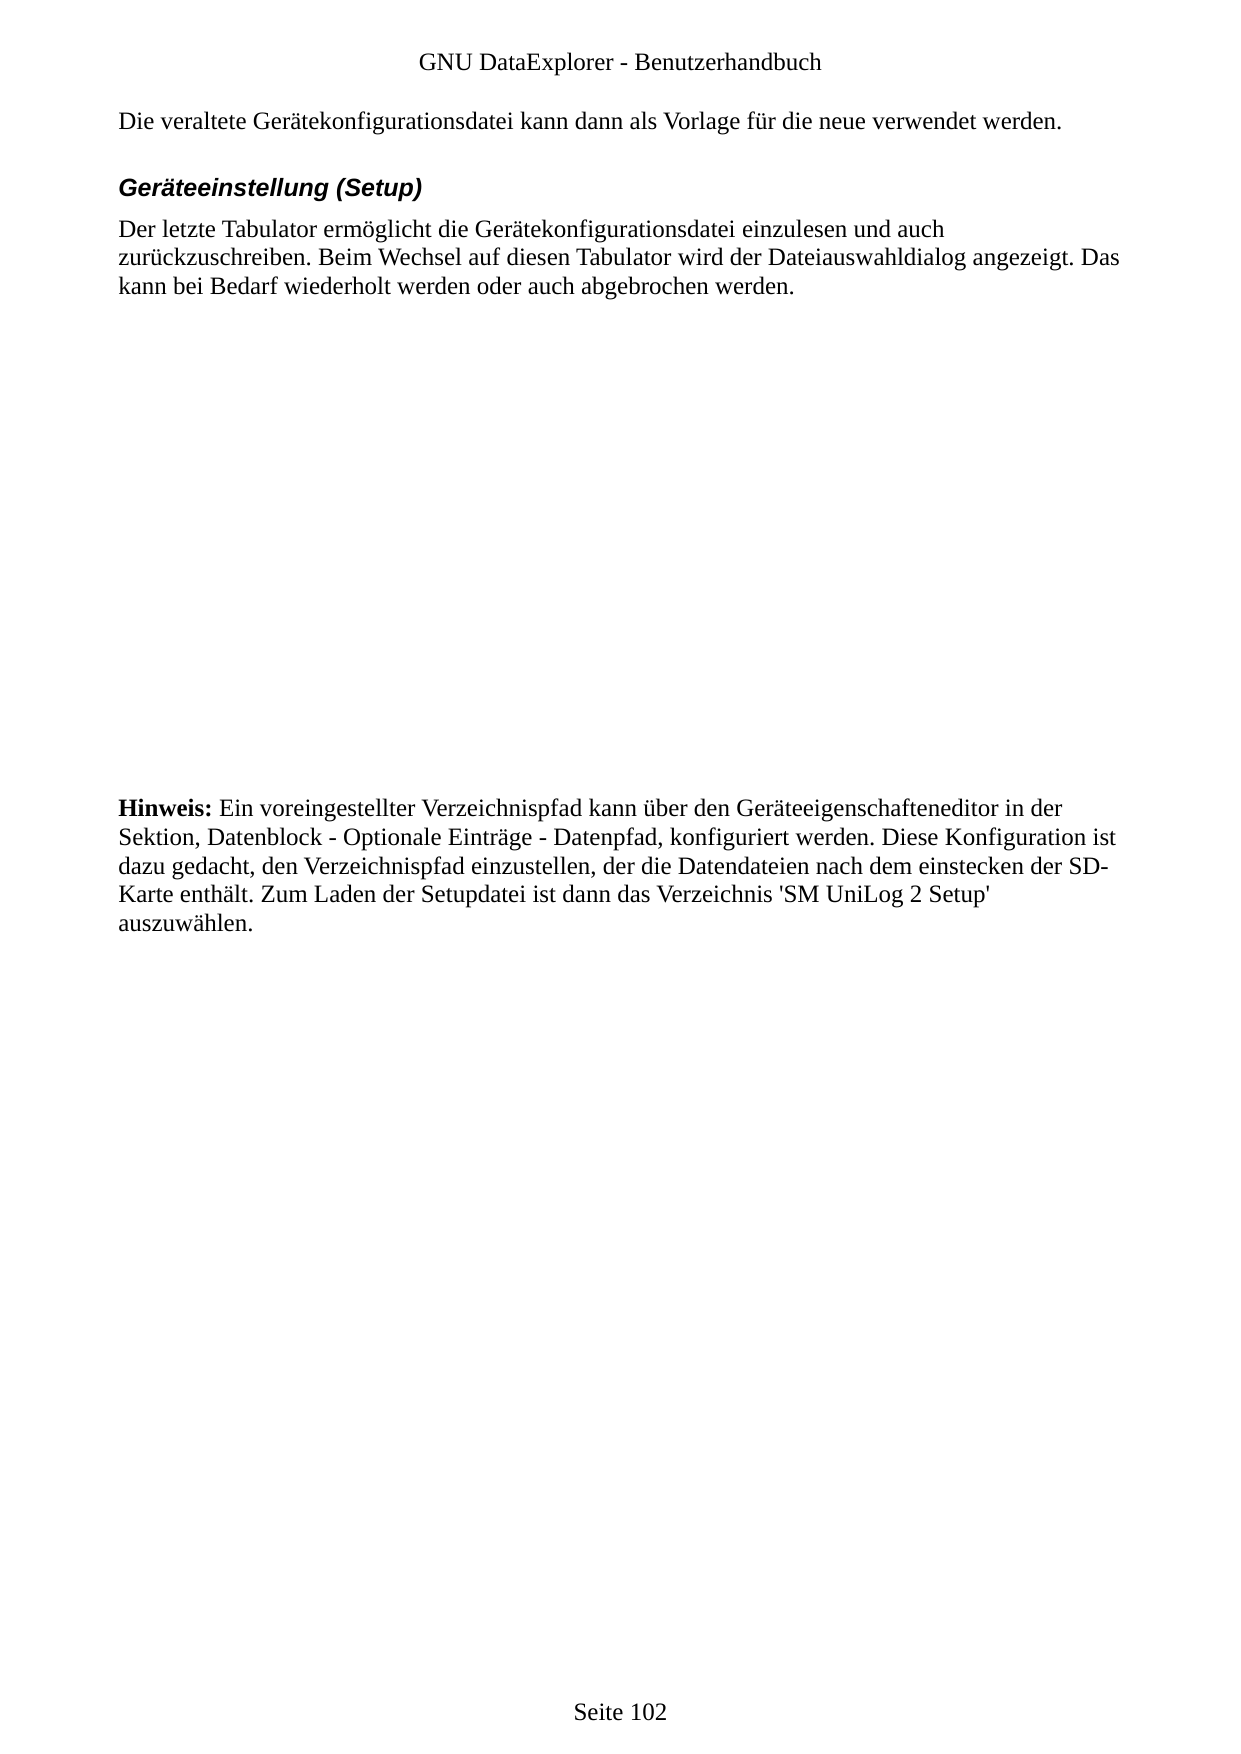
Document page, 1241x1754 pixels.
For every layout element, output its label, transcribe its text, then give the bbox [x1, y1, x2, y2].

text Die veraltete Gerätekonfigurationsdatei kann dann als Vorlage für die neue verwendet werden. [118, 106, 1122, 135]
subtitle Geräteeinstellung (Setup) [118, 172, 1122, 201]
text Der letzte Tabulator ermöglicht die Gerätekonfigurationsdatei einzulesen und auch zurückzuschreiben. Beim Wechsel auf diesen Tabulator wird der Dateiauswahldialog angezeigt. Das kann bei Bedarf wiederholt werden oder auch abgebrochen werden. [118, 214, 1122, 300]
text Hinweis: Ein voreingestellter Verzeichnispfad kann über den Geräteeigenschafteneditor in der Sektion, Datenblock - Optionale Einträge - Datenpfad, konfiguriert werden. Diese Konfiguration ist dazu gedacht, den Verzeichnispfad einzustellen, der die Datendateien nach dem einstecken der SD-Karte enthält. Zum Laden der Setupdatei ist dann das Verzeichnis 'SM UniLog 2 Setup' auszuwählen. [118, 793, 1122, 937]
